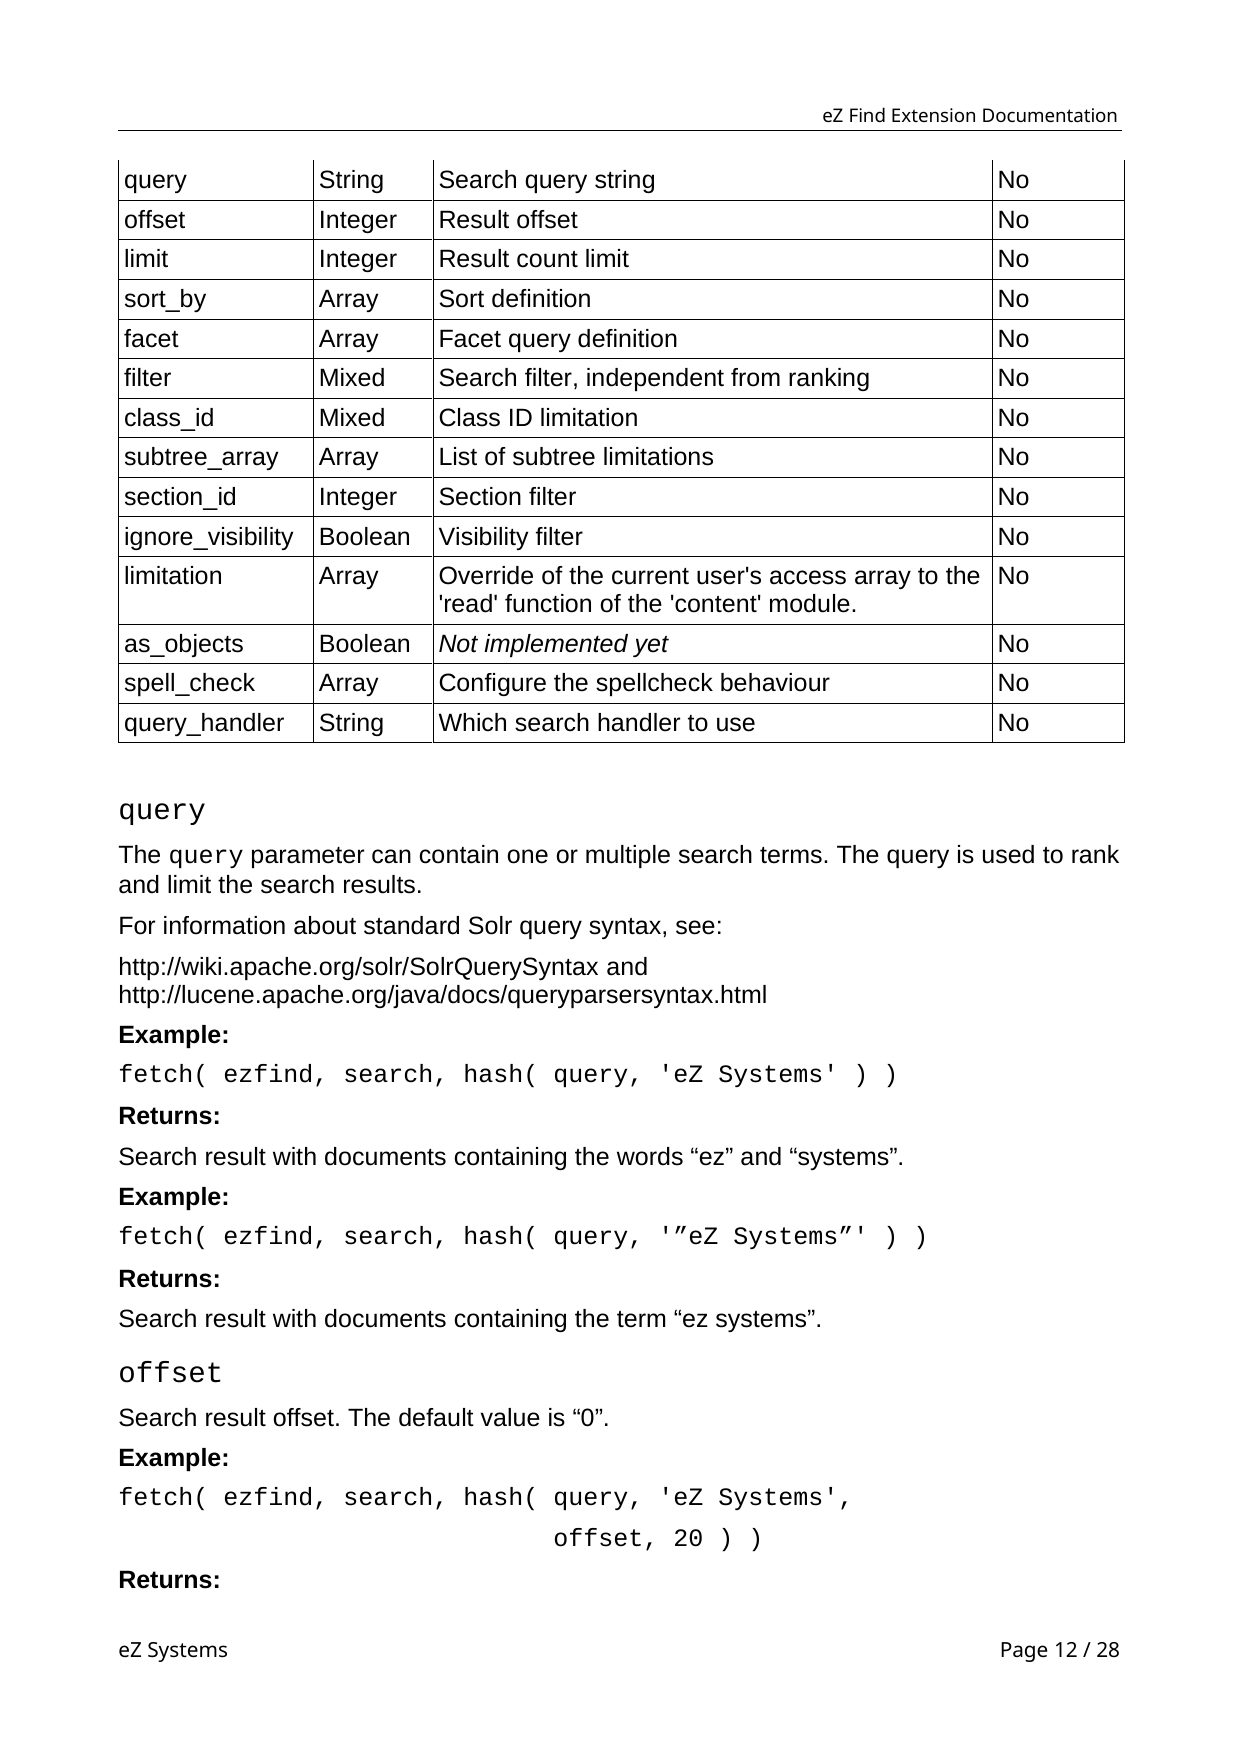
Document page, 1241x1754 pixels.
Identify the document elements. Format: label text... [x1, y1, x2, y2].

text Search result offset. The default value is “0”. [118, 1403, 1122, 1431]
text Example: [118, 1021, 1122, 1049]
text fetch( ezfind, search, hash( query, 'eZ Systems', [118, 1484, 1122, 1513]
table_cell Mixed [314, 359, 432, 398]
text Example: [118, 1444, 1122, 1472]
table_cell Which search handler to use [434, 704, 992, 742]
table_cell No [993, 478, 1124, 516]
text Example: [118, 1183, 1122, 1211]
table_cell Boolean [314, 517, 432, 556]
subtitle offset [118, 1358, 1122, 1391]
table_cell offset [119, 201, 313, 239]
table_cell No [993, 359, 1124, 398]
table_cell Configure the spellcheck behaviour [434, 664, 992, 703]
table_cell No [993, 320, 1124, 358]
table_cell No [993, 399, 1124, 437]
table_cell Not implemented yet [434, 625, 992, 663]
table_cell No [993, 625, 1124, 663]
table_cell No [993, 557, 1124, 624]
table_cell Visibility filter [434, 517, 992, 556]
table_cell Boolean [314, 625, 432, 663]
table_cell filter [119, 359, 313, 398]
table_cell Search filter, independent from ranking [434, 359, 992, 398]
table_cell String [314, 160, 432, 200]
table_cell limit [119, 240, 313, 279]
text For information about standard Solr query syntax, see: [118, 912, 1122, 940]
table_cell class_id [119, 399, 313, 437]
table_cell No [993, 438, 1124, 477]
table_cell No [993, 160, 1124, 200]
table_cell limitation [119, 557, 313, 624]
table_cell Sort definition [434, 280, 992, 319]
table_cell Integer [314, 478, 432, 516]
table_cell No [993, 280, 1124, 319]
table_cell Search query string [434, 160, 992, 200]
table_cell Integer [314, 201, 432, 239]
table_cell Result offset [434, 201, 992, 239]
table_cell as_objects [119, 625, 313, 663]
table_cell List of subtree limitations [434, 438, 992, 477]
table_cell spell_check [119, 664, 313, 703]
table_cell Array [314, 664, 432, 703]
table_cell Override of the current user's access array to the 'read' function of the 'content' module. [434, 557, 992, 624]
table_cell query_handler [119, 704, 313, 742]
table_cell Section filter [434, 478, 992, 516]
text Search result with documents containing the term “ez systems”. [118, 1305, 1122, 1333]
table_cell subtree_array [119, 438, 313, 477]
table_cell No [993, 201, 1124, 239]
subtitle query [118, 796, 1122, 828]
table_cell ignore_visibility [119, 517, 313, 556]
text Returns: [118, 1566, 1122, 1594]
table_cell sort_by [119, 280, 313, 319]
table_cell No [993, 517, 1124, 556]
table_cell No [993, 240, 1124, 279]
table_cell Array [314, 438, 432, 477]
table_cell query [119, 160, 313, 200]
text Returns: [118, 1102, 1122, 1130]
text Search result with documents containing the words “ez” and “systems”. [118, 1143, 1122, 1171]
text offset, 20 ) ) [118, 1525, 1122, 1553]
text fetch( ezfind, search, hash( query, 'eZ Systems' ) ) [118, 1061, 1122, 1089]
table_cell Array [314, 557, 432, 624]
text http://wiki.apache.org/solr/SolrQuerySyntax and http://lucene.apache.org/java/docs/queryparsersyntax.html [118, 952, 1122, 1008]
table_cell facet [119, 320, 313, 358]
table_cell Array [314, 280, 432, 319]
table_cell No [993, 664, 1124, 703]
table_cell No [993, 704, 1124, 742]
text The query parameter can contain one or multiple search terms. The query is used to rank and limit the search results. [118, 841, 1122, 899]
table_cell Integer [314, 240, 432, 279]
table_cell Mixed [314, 399, 432, 437]
table_cell Class ID limitation [434, 399, 992, 437]
table_cell Array [314, 320, 432, 358]
table_cell Facet query definition [434, 320, 992, 358]
table_cell Result count limit [434, 240, 992, 279]
text fetch( ezfind, search, hash( query, '”eZ Systems”' ) ) [118, 1224, 1122, 1252]
table_cell String [314, 704, 432, 742]
table_cell section_id [119, 478, 313, 516]
text Returns: [118, 1264, 1122, 1292]
